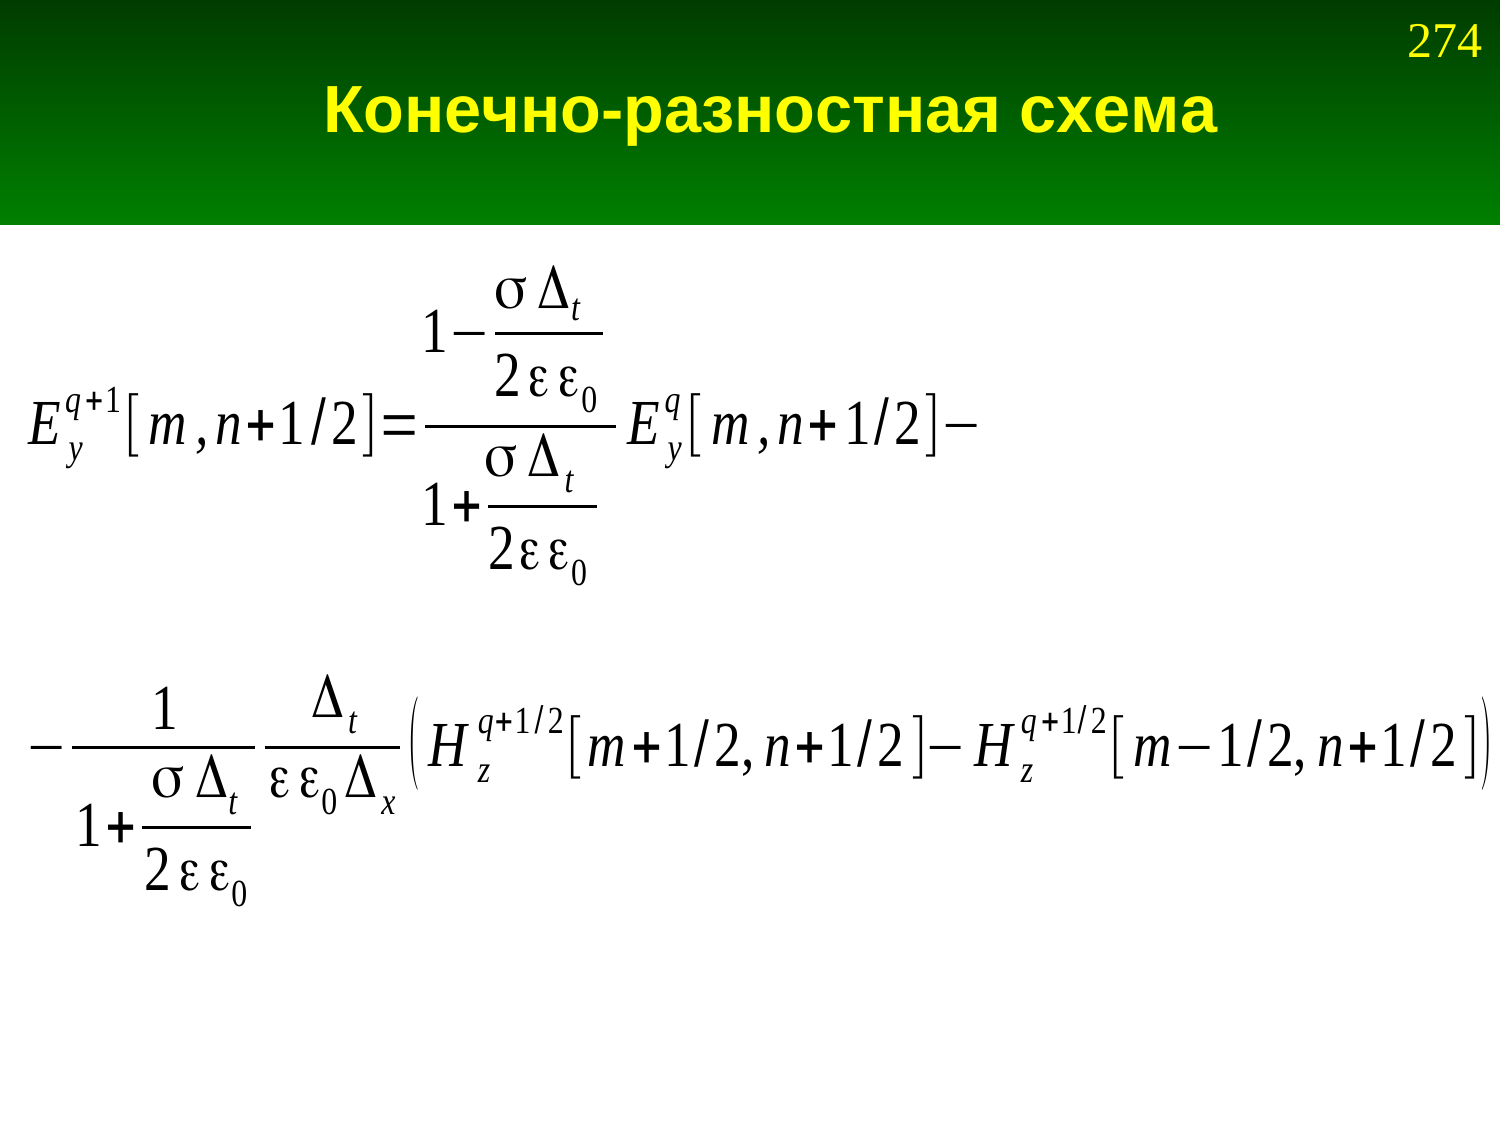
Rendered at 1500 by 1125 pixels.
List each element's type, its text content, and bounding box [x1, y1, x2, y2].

title Конечно-разностная схема [100, 7, 1441, 204]
chart [11, 259, 1500, 914]
